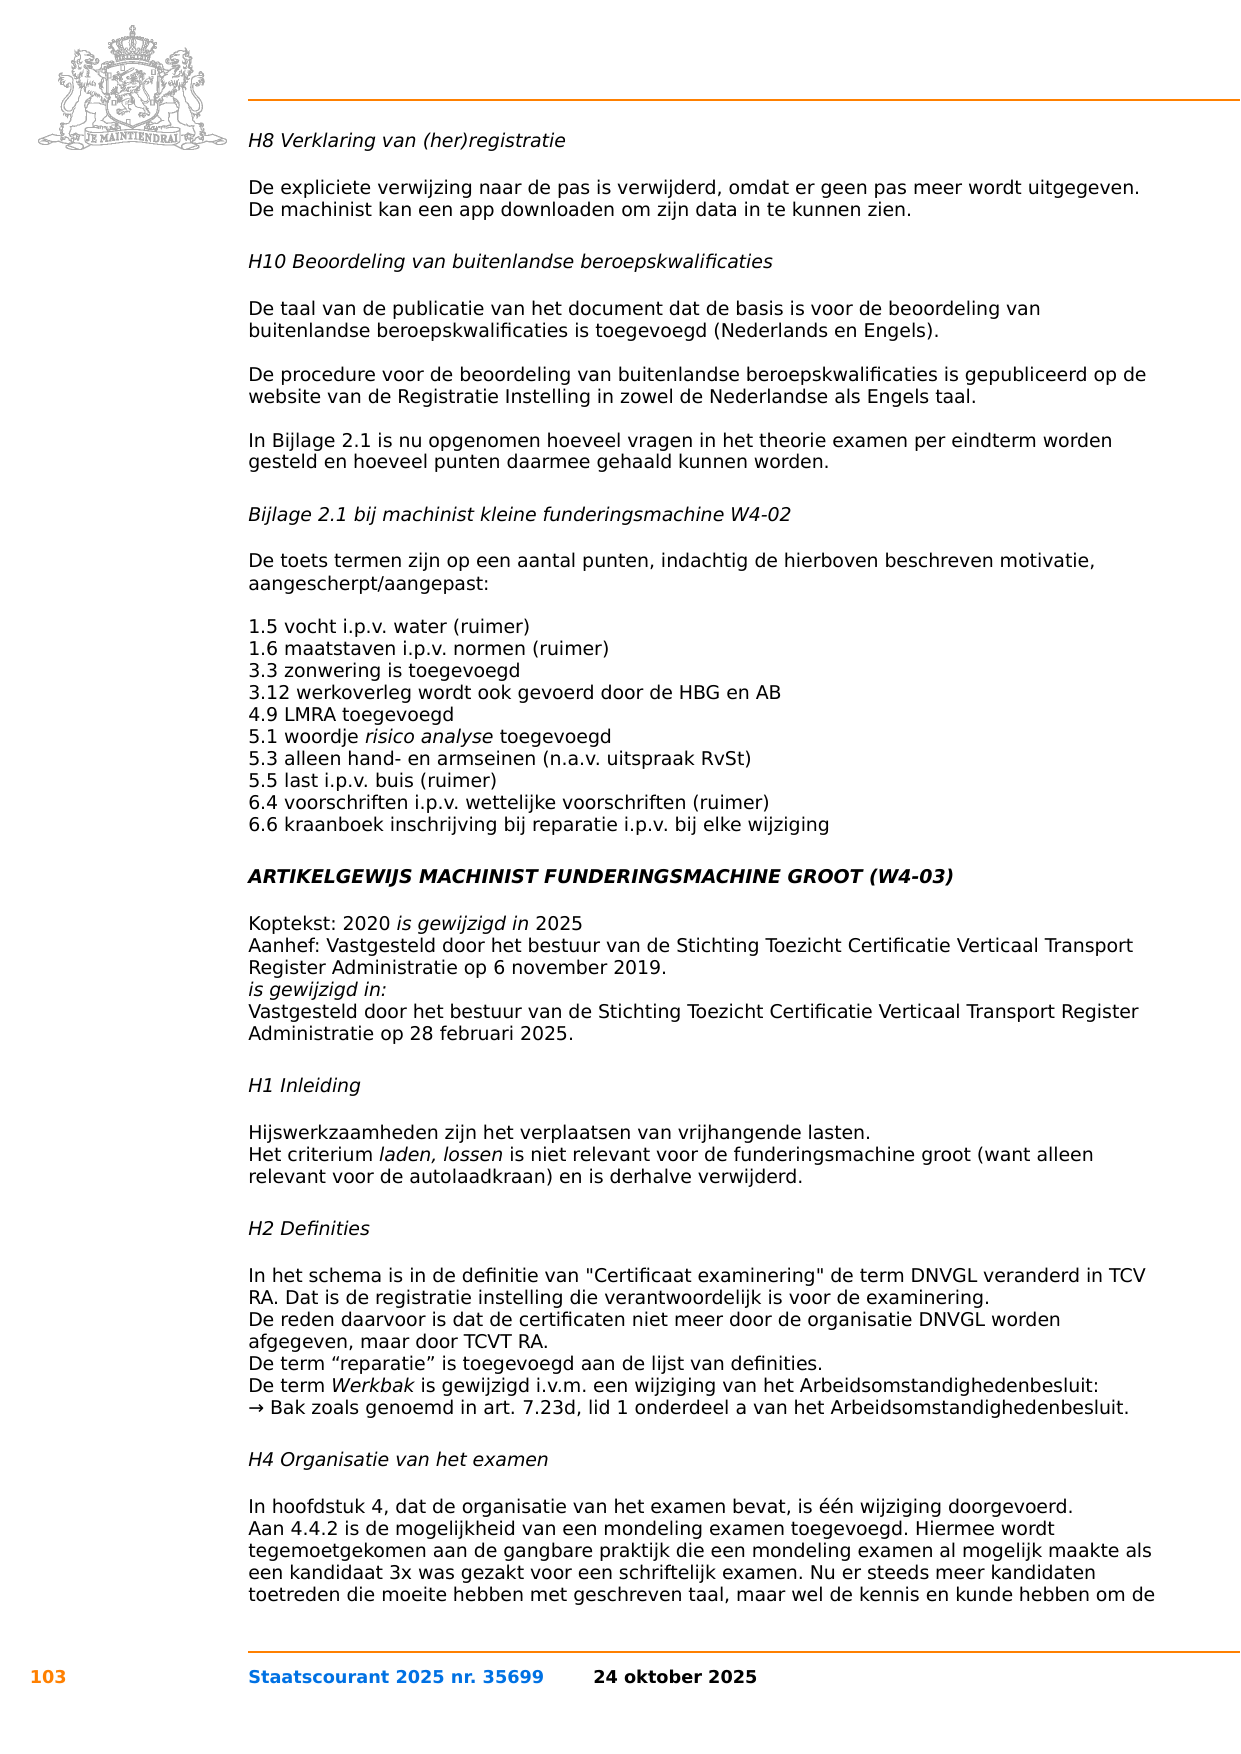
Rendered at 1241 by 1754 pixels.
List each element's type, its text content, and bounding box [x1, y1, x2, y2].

text 5.3 alleen hand- en armseinen (n.a.v. uitspraak RvSt) [248, 748, 1163, 770]
subtitle H2 Definities [248, 1218, 1163, 1240]
subtitle H1 Inleiding [248, 1075, 1163, 1097]
text Aan 4.4.2 is de mogelijkheid van een mondeling examen toegevoegd. Hiermee wordt tegemoetgekomen aan de gangbare praktijk die een mondeling examen al mogelijk maakte als een kandidaat 3x was gezakt voor een schriftelijk examen. Nu er steeds meer kandidaten toetreden die moeite hebben met geschreven taal, maar wel de kennis en kunde hebben om de [248, 1518, 1163, 1606]
subtitle H4 Organisatie van het examen [248, 1449, 1163, 1471]
text Koptekst: 2020 is gewijzigd in 2025 [248, 913, 1163, 935]
text 5.1 woordje risico analyse toegevoegd [248, 726, 1163, 748]
text 1.5 vocht i.p.v. water (ruimer) [248, 616, 1163, 638]
text Het criterium laden, lossen is niet relevant voor de funderingsmachine groot (want alleen relevant voor de autolaadkraan) en is derhalve verwijderd. [248, 1144, 1163, 1188]
text Vastgesteld door het bestuur van de Stichting Toezicht Certificatie Verticaal Transport Register Administratie op 28 februari 2025. [248, 1001, 1163, 1045]
text 1.6 maatstaven i.p.v. normen (ruimer) [248, 638, 1163, 660]
text 3.3 zonwering is toegevoegd [248, 660, 1163, 682]
text 6.4 voorschriften i.p.v. wettelijke voorschriften (ruimer) [248, 792, 1163, 814]
subtitle H8 Verklaring van (her)registratie [248, 130, 1163, 152]
text De expliciete verwijzing naar de pas is verwijderd, omdat er geen pas meer wordt uitgegeven. De machinist kan een app downloaden om zijn data in te kunnen zien. [248, 177, 1163, 221]
text In het schema is in de definitie van "Certificaat examinering" de term DNVGL veranderd in TCV RA. Dat is de registratie instelling die verantwoordelijk is voor de examinering. [248, 1265, 1163, 1309]
text 3.12 werkoverleg wordt ook gevoerd door de HBG en AB [248, 682, 1163, 704]
text De taal van de publicatie van het document dat de basis is voor de beoordeling van buitenlandse beroepskwalificaties is toegevoegd (Nederlands en Engels). [248, 298, 1163, 342]
text 4.9 LMRA toegevoegd [248, 704, 1163, 726]
subtitle ARTIKELGEWIJS MACHINIST FUNDERINGSMACHINE GROOT (W4-03) [248, 866, 1163, 888]
text is gewijzigd in: [248, 979, 1163, 1001]
text → Bak zoals genoemd in art. 7.23d, lid 1 onderdeel a van het Arbeidsomstandighedenbesluit. [248, 1397, 1163, 1419]
text 5.5 last i.p.v. buis (ruimer) [248, 770, 1163, 792]
text Aanhef: Vastgesteld door het bestuur van de Stichting Toezicht Certificatie Verticaal Transport Register Administratie op 6 november 2019. [248, 935, 1163, 979]
text De reden daarvoor is dat de certificaten niet meer door de organisatie DNVGL worden afgegeven, maar door TCVT RA. [248, 1309, 1163, 1353]
subtitle H10 Beoordeling van buitenlandse beroepskwalificaties [248, 251, 1163, 273]
subtitle Bijlage 2.1 bij machinist kleine funderingsmachine W4-02 [248, 503, 1163, 525]
text De term Werkbak is gewijzigd i.v.m. een wijziging van het Arbeidsomstandighedenbesluit: [248, 1375, 1163, 1397]
text In hoofdstuk 4, dat de organisatie van het examen bevat, is één wijziging doorgevoerd. [248, 1496, 1163, 1518]
text De procedure voor de beoordeling van buitenlandse beroepskwalificaties is gepubliceerd op de website van de Registratie Instelling in zowel de Nederlandse als Engels taal. [248, 364, 1163, 408]
text De toets termen zijn op een aantal punten, indachtig de hierboven beschreven motivatie, aangescherpt/aangepast: [248, 550, 1163, 594]
picture [38, 25, 227, 150]
text 6.6 kraanboek inschrijving bij reparatie i.p.v. bij elke wijziging [248, 814, 1163, 836]
text In Bijlage 2.1 is nu opgenomen hoeveel vragen in het theorie examen per eindterm worden gesteld en hoeveel punten daarmee gehaald kunnen worden. [248, 429, 1163, 473]
text Hijswerkzaamheden zijn het verplaatsen van vrijhangende lasten. [248, 1122, 1163, 1144]
text De term “reparatie” is toegevoegd aan de lijst van definities. [248, 1353, 1163, 1375]
